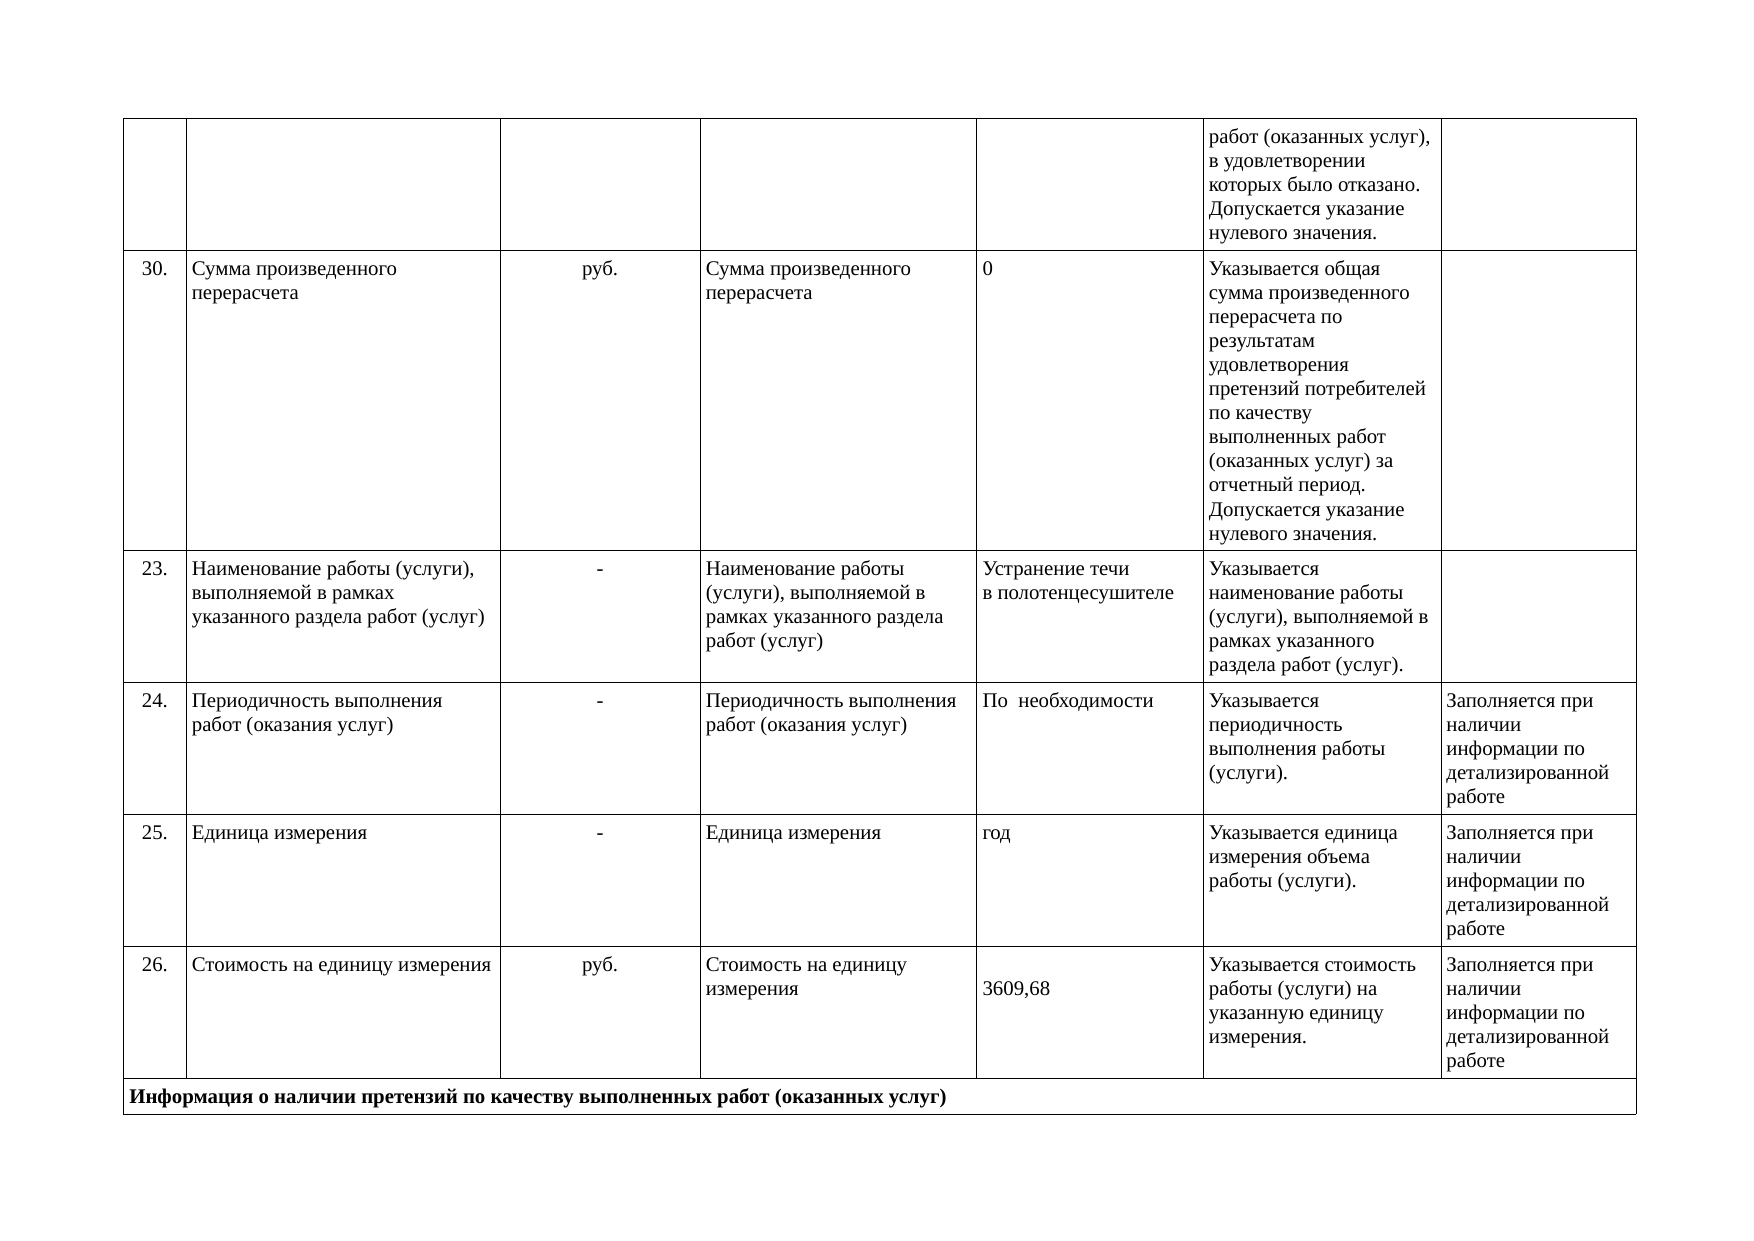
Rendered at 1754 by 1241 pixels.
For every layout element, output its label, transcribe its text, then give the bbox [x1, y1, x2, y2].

table_cell Заполняется при наличии информации по детализированной работе [1442, 683, 1636, 814]
table_cell Стоимость на единицу измерения [187, 947, 500, 1078]
table_cell [701, 119, 976, 250]
table_cell [1442, 251, 1636, 550]
table_cell 0 [977, 251, 1203, 550]
table_cell - [501, 683, 700, 814]
table_cell Заполняется при наличии информации по детализированной работе [1442, 947, 1636, 1078]
table_cell Сумма произведенного перерасчета [187, 251, 500, 550]
table_cell 30. [124, 251, 186, 550]
table_cell Указывается единица измерения объема работы (услуги). [1204, 815, 1441, 946]
table_cell Наименование работы (услуги), выполняемой в рамках указанного раздела работ (услуг) [701, 551, 976, 682]
table_cell Указывается стоимость работы (услуги) на указанную единицу измерения. [1204, 947, 1441, 1078]
table_cell Заполняется при наличии информации по детализированной работе [1442, 815, 1636, 946]
table_cell год [977, 815, 1203, 946]
table_cell Указывается общая сумма произведенного перерасчета по результатам удовлетворения претензий потребителей по качеству выполненных работ (оказанных услуг) за отчетный период. Допускается указание нулевого значения. [1204, 251, 1441, 550]
table_cell [977, 119, 1203, 250]
table_cell - [501, 815, 700, 946]
table_cell 26. [124, 947, 186, 1078]
table_cell 25. [124, 815, 186, 946]
table_cell Единица измерения [701, 815, 976, 946]
table_cell [187, 119, 500, 250]
table_cell 24. [124, 683, 186, 814]
table_cell Единица измерения [187, 815, 500, 946]
table_cell 3609,68 [977, 947, 1203, 1078]
table_cell - [501, 551, 700, 682]
table_cell Указывается периодичность выполнения работы (услуги). [1204, 683, 1441, 814]
table_cell Периодичность выполнения работ (оказания услуг) [187, 683, 500, 814]
table_cell Наименование работы (услуги), выполняемой в рамках указанного раздела работ (услуг) [187, 551, 500, 682]
table_cell [501, 119, 700, 250]
table_cell работ (оказанных услуг), в удовлетворении которых было отказано. Допускается указание нулевого значения. [1204, 119, 1441, 250]
table_cell Информация о наличии претензий по качеству выполненных работ (оказанных услуг) [124, 1079, 1636, 1113]
table_cell Устранение течи в полотенцесушителе [977, 551, 1203, 682]
table_cell Сумма произведенного перерасчета [701, 251, 976, 550]
table_cell руб. [501, 251, 700, 550]
table_cell По необходимости [977, 683, 1203, 814]
table_cell 23. [124, 551, 186, 682]
table_cell [124, 119, 186, 250]
table_cell Периодичность выполнения работ (оказания услуг) [701, 683, 976, 814]
table_cell Стоимость на единицу измерения [701, 947, 976, 1078]
table_cell Указывается наименование работы (услуги), выполняемой в рамках указанного раздела работ (услуг). [1204, 551, 1441, 682]
table_cell [1442, 119, 1636, 250]
table_cell руб. [501, 947, 700, 1078]
table_cell [1442, 551, 1636, 682]
